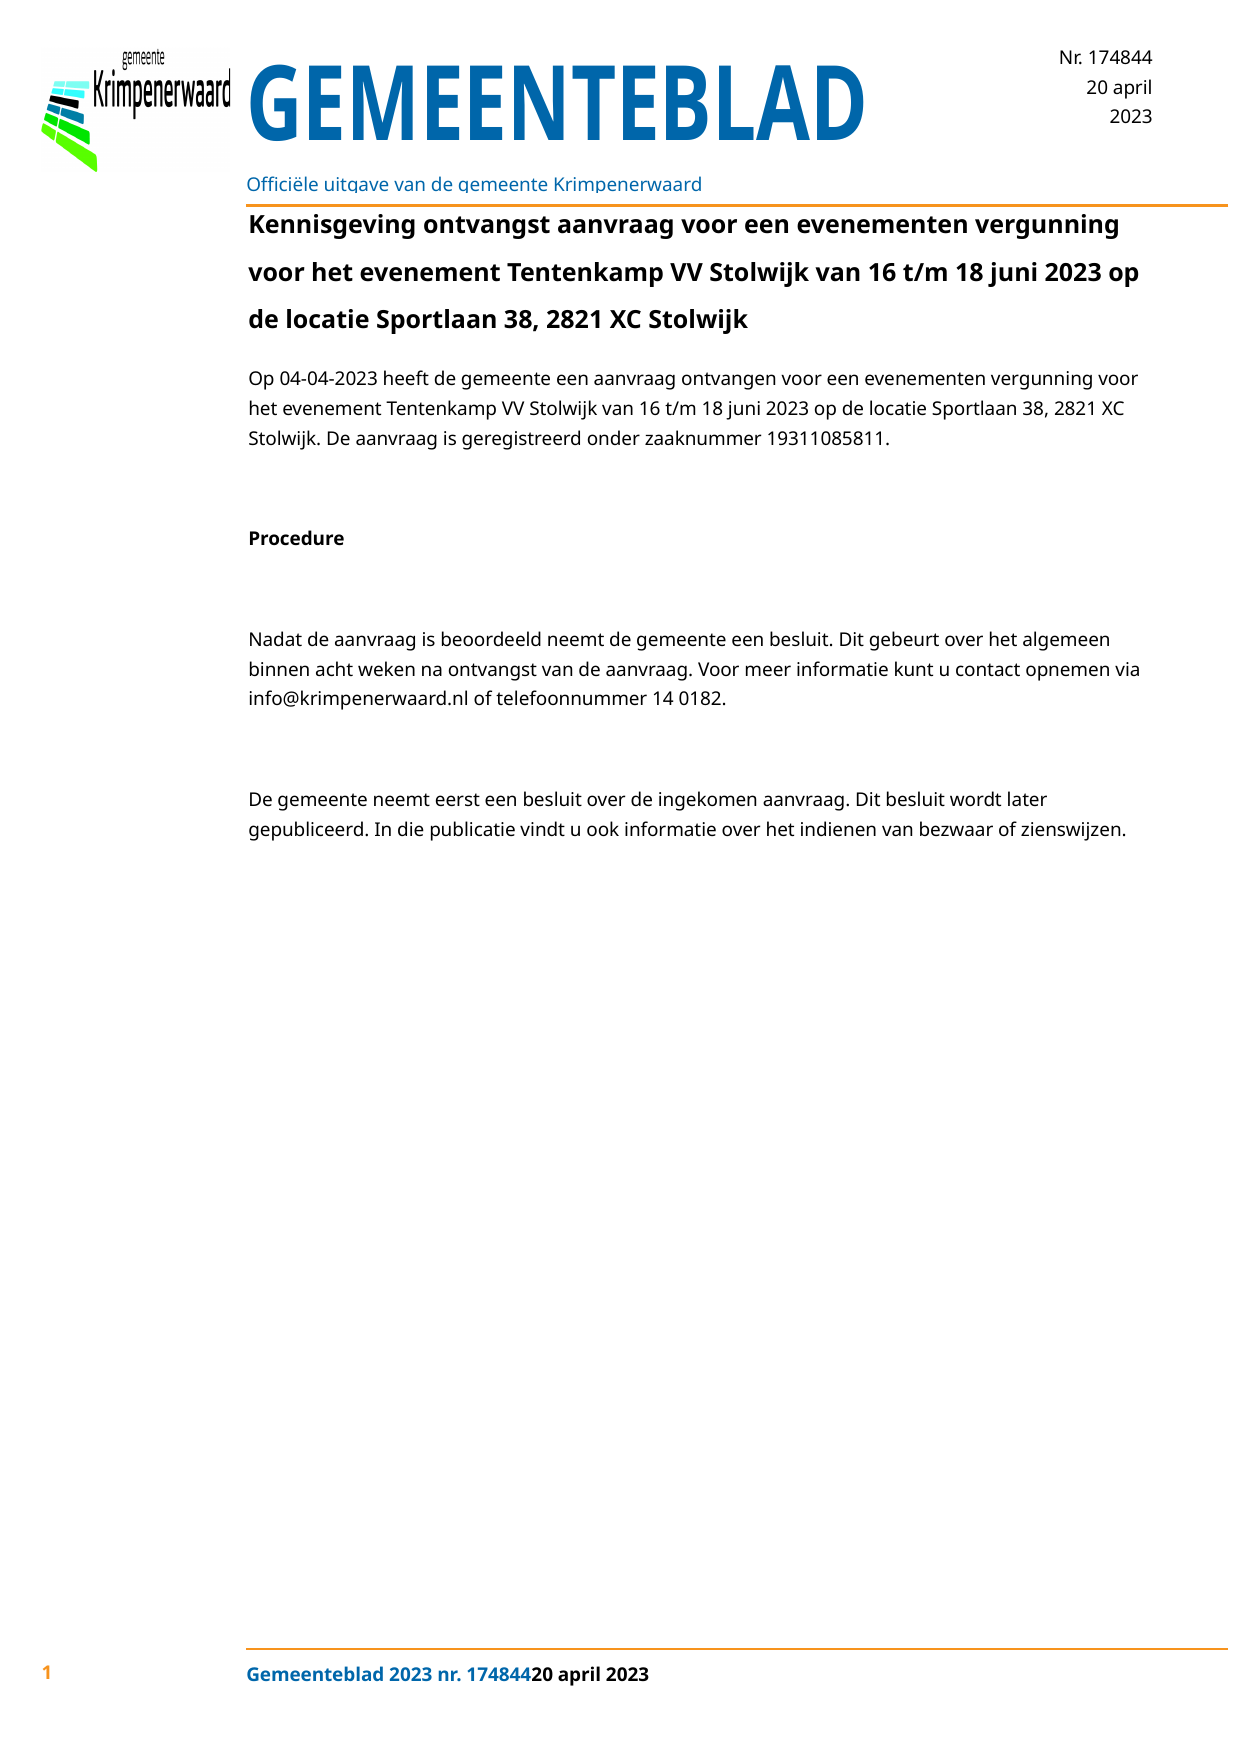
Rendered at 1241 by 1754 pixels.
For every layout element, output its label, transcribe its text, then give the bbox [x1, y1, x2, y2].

text Procedure [248, 526, 1152, 551]
text Op 04-04-2023 heeft de gemeente een aanvraag ontvangen voor een evenementen vergunning voor het evenement Tentenkamp VV Stolwijk van 16 t/m 18 juni 2023 op de locatie Sportlaan 38, 2821 XC Stolwijk. De aanvraag is geregistreerd onder zaaknummer 19311085811. [248, 366, 1152, 450]
text Kennisgeving ontvangst aanvraag voor een evenementen vergunning voor het evenement Tentenkamp VV Stolwijk van 16 t/m 18 juni 2023 op de locatie Sportlaan 38, 2821 XC Stolwijk [248, 207, 1152, 336]
text De gemeente neemt eerst een besluit over de ingekomen aanvraag. Dit besluit wordt later gepubliceerd. In die publicatie vindt u ook informatie over het indienen van bezwaar of zienswijzen. [248, 786, 1152, 842]
text Nadat de aanvraag is beoordeeld neemt de gemeente een besluit. Dit gebeurt over het algemeen binnen acht weken na ontvangst van de aanvraag. Voor meer informatie kunt u contact opnemen via info@krimpenerwaard.nl of telefoonnummer 14 0182. [248, 626, 1152, 711]
picture [41, 47, 231, 172]
